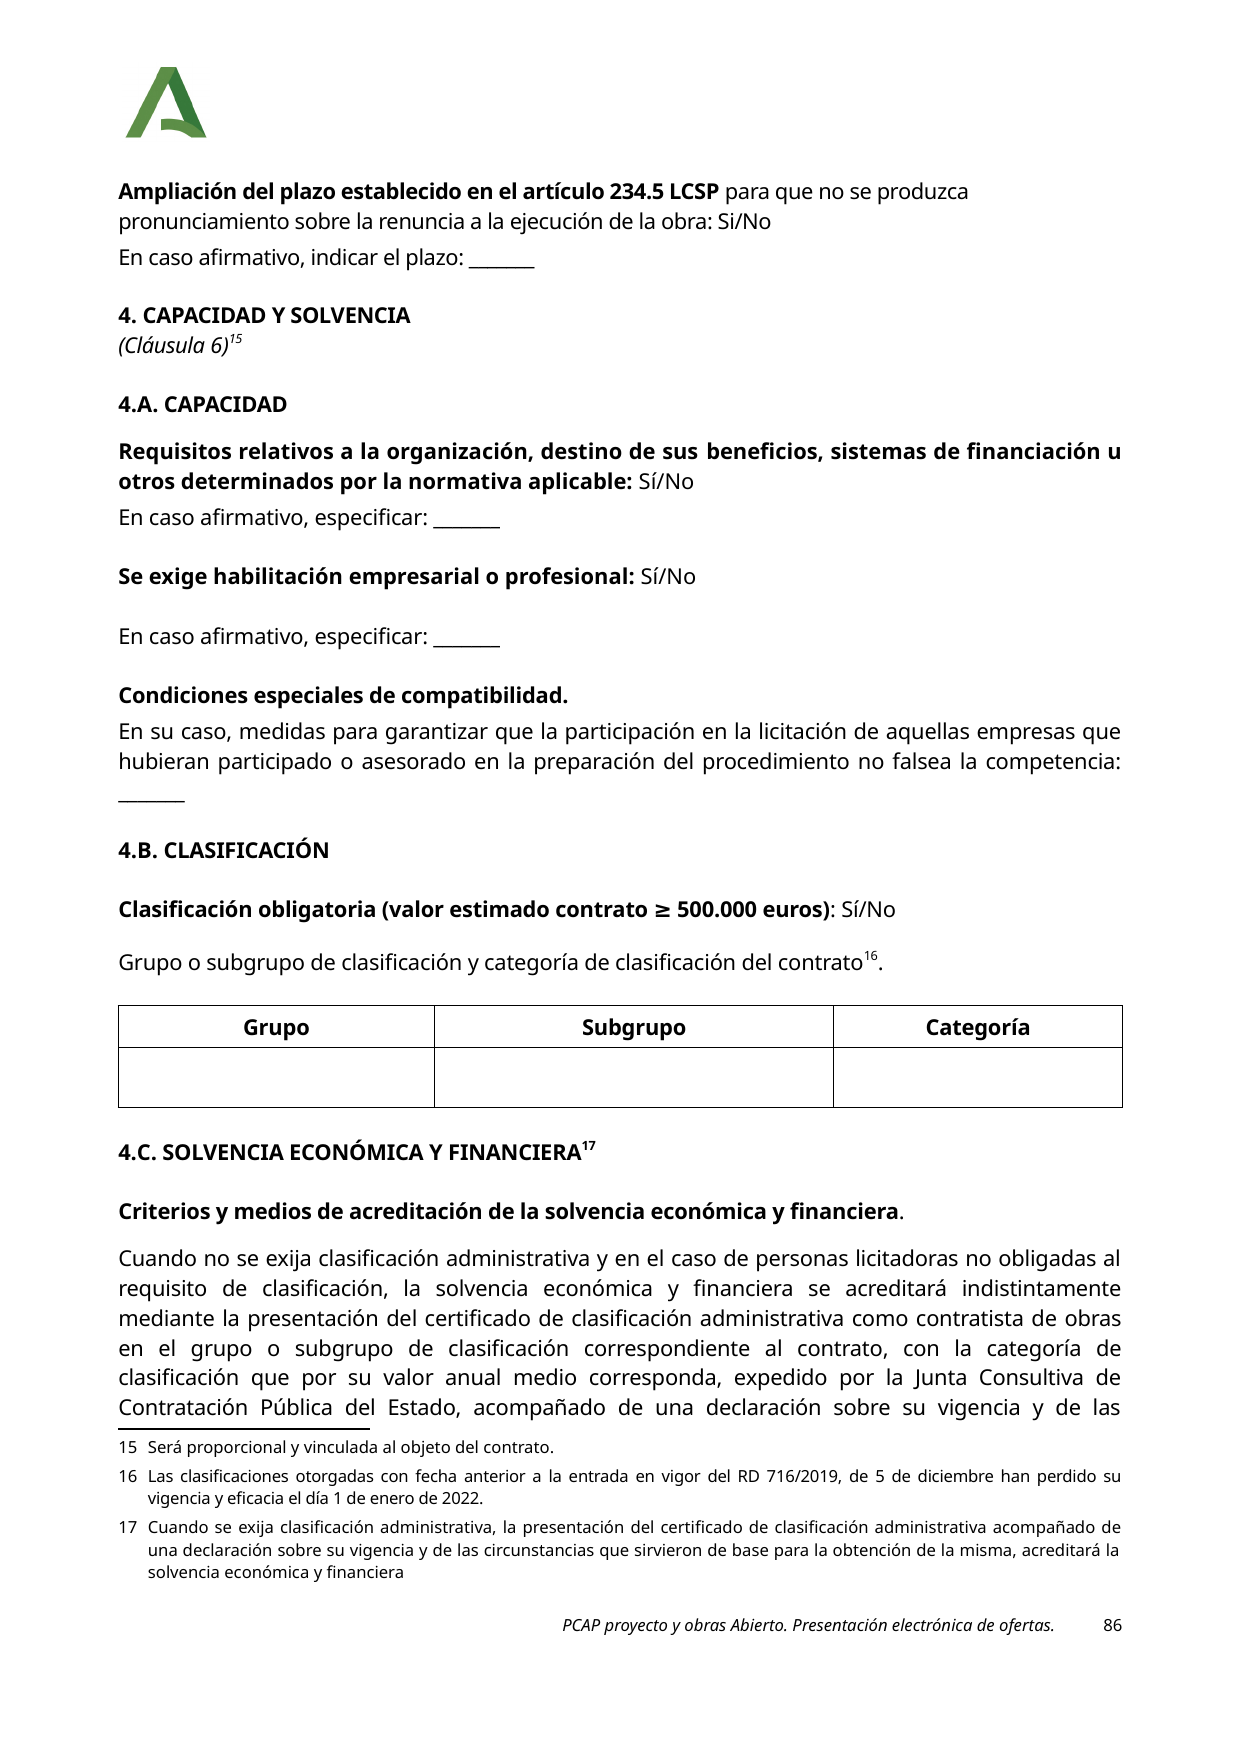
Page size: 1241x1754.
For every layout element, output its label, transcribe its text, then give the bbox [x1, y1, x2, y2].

text En caso afirmativo, especificar: _______ [118, 502, 1122, 532]
text Requisitos relativos a la organización, destino de sus beneficios, sistemas de financiación u otros determinados por la normativa aplicable: Sí/No [118, 436, 1122, 496]
table_cell [435, 1048, 833, 1107]
text 4. CAPACIDAD Y SOLVENCIA [118, 300, 1122, 330]
text Será proporcional y vinculada al objeto del contrato. [118, 1436, 1122, 1458]
table_header Categoría [834, 1006, 1122, 1047]
text Criterios y medios de acreditación de la solvencia económica y financiera. [118, 1196, 1122, 1225]
text (Cláusula 6) [118, 330, 1122, 360]
table_header Grupo [119, 1006, 434, 1047]
text Cuando se exija clasificación administrativa, la presentación del certificado de clasificación administrativa acompañado de una declaración sobre su vigencia y de las circunstancias que sirvieron de base para la obtención de la misma, acreditará la solvencia económica y financiera [118, 1516, 1122, 1584]
table_cell [119, 1048, 434, 1107]
text En caso afirmativo, especificar: _______ [118, 621, 1122, 651]
text Clasificación obligatoria (valor estimado contrato ≥ 500.000 euros): Sí/No [118, 894, 1122, 924]
table_cell [834, 1048, 1122, 1107]
text 4.B. CLASIFICACIÓN [118, 835, 1122, 865]
text Cuando no se exija clasificación administrativa y en el caso de personas licitadoras no obligadas al requisito de clasificación, la solvencia económica y financiera se acreditará indistintamente mediante la presentación del certificado de clasificación administrativa como contratista de obras en el grupo o subgrupo de clasificación correspondiente al contrato, con la categoría de clasificación que por su valor anual medio corresponda, expedido por la Junta Consultiva de Contratación Pública del Estado, acompañado de una declaración sobre su vigencia y de las [118, 1243, 1122, 1422]
picture [121, 62, 210, 142]
text En caso afirmativo, indicar el plazo: _______ [118, 242, 1122, 272]
text 4.C. SOLVENCIA ECONÓMICA Y FINANCIERA [118, 1137, 1122, 1167]
text Las clasificaciones otorgadas con fecha anterior a la entrada en vigor del RD 716/2019, de 5 de diciembre han perdido su vigencia y eficacia el día 1 de enero de 2022. [118, 1464, 1122, 1509]
text En su caso, medidas para garantizar que la participación en la licitación de aquellas empresas que hubieran participado o asesorado en la preparación del procedimiento no falsea la competencia: _______ [118, 716, 1122, 806]
text Condiciones especiales de compatibilidad. [118, 681, 1122, 710]
text Grupo o subgrupo de clasificación y categoría de clasificación del contrato. [118, 946, 1122, 976]
text Se exige habilitación empresarial o profesional: Sí/No [118, 561, 1122, 591]
table_header Subgrupo [435, 1006, 833, 1047]
text Ampliación del plazo establecido en el artículo 234.5 LCSP para que no se produzca pronunciamiento sobre la renuncia a la ejecución de la obra: Si/No [118, 176, 1122, 236]
text 4.A. CAPACIDAD [118, 389, 1122, 418]
